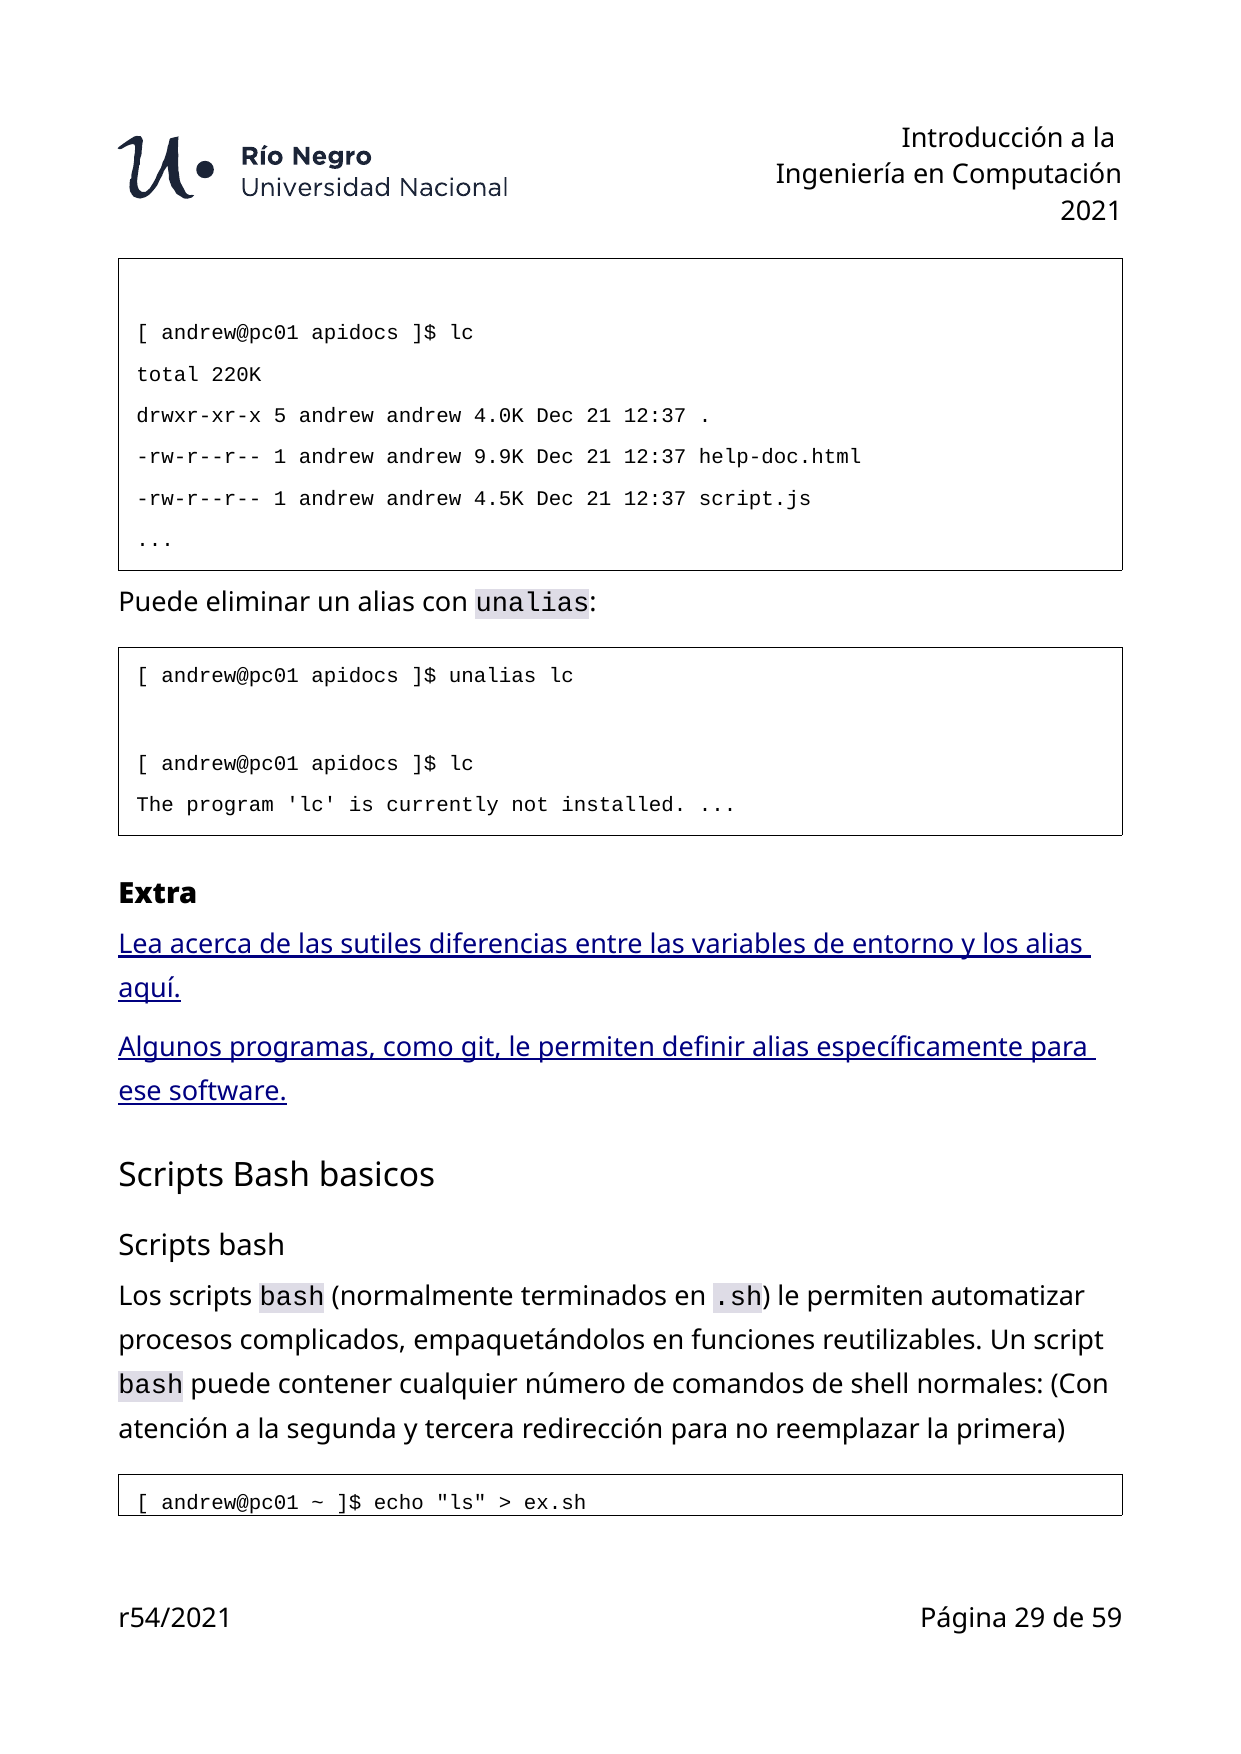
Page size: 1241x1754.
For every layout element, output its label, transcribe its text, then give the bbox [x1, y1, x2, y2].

text -rw-r--r-- 1 andrew andrew 4.5K Dec 21 12:37 script.js [119, 470, 1122, 511]
subtitle Scripts bash [118, 1224, 1122, 1264]
text drwxr-xr-x 5 andrew andrew 4.0K Dec 21 12:37 . [119, 387, 1122, 428]
text Puede eliminar un alias con unalias: [118, 582, 1122, 619]
text [ andrew@pc01 apidocs ]$ unalias lc [119, 648, 1122, 689]
subtitle Extra [118, 872, 1122, 912]
text [ andrew@pc01 apidocs ]$ lc [119, 304, 1122, 346]
text Algunos programas, como git, le permiten definir alias específicamente para ese software. [118, 1027, 1122, 1108]
text Los scripts bash (normalmente terminados en .sh) le permiten automatizar procesos complicados, empaquetándolos en funciones reutilizables. Un script bash puede contener cualquier número de comandos de shell normales: (Con atención a la segunda y tercera redirección para no reemplazar la primera) [118, 1276, 1122, 1446]
text total 220K [119, 346, 1122, 387]
text The program 'lc' is currently not installed. ... [119, 776, 1122, 835]
text Lea acerca de las sutiles diferencias entre las variables de entorno y los alias aquí. [118, 924, 1122, 1005]
text -rw-r--r-- 1 andrew andrew 9.9K Dec 21 12:37 help-doc.html [119, 428, 1122, 470]
text [ andrew@pc01 apidocs ]$ lc [119, 735, 1122, 776]
text [ andrew@pc01 ~ ]$ echo "ls" > ex.sh [119, 1475, 1122, 1515]
text ... [119, 511, 1122, 570]
subtitle Scripts Bash basicos [118, 1151, 1122, 1197]
